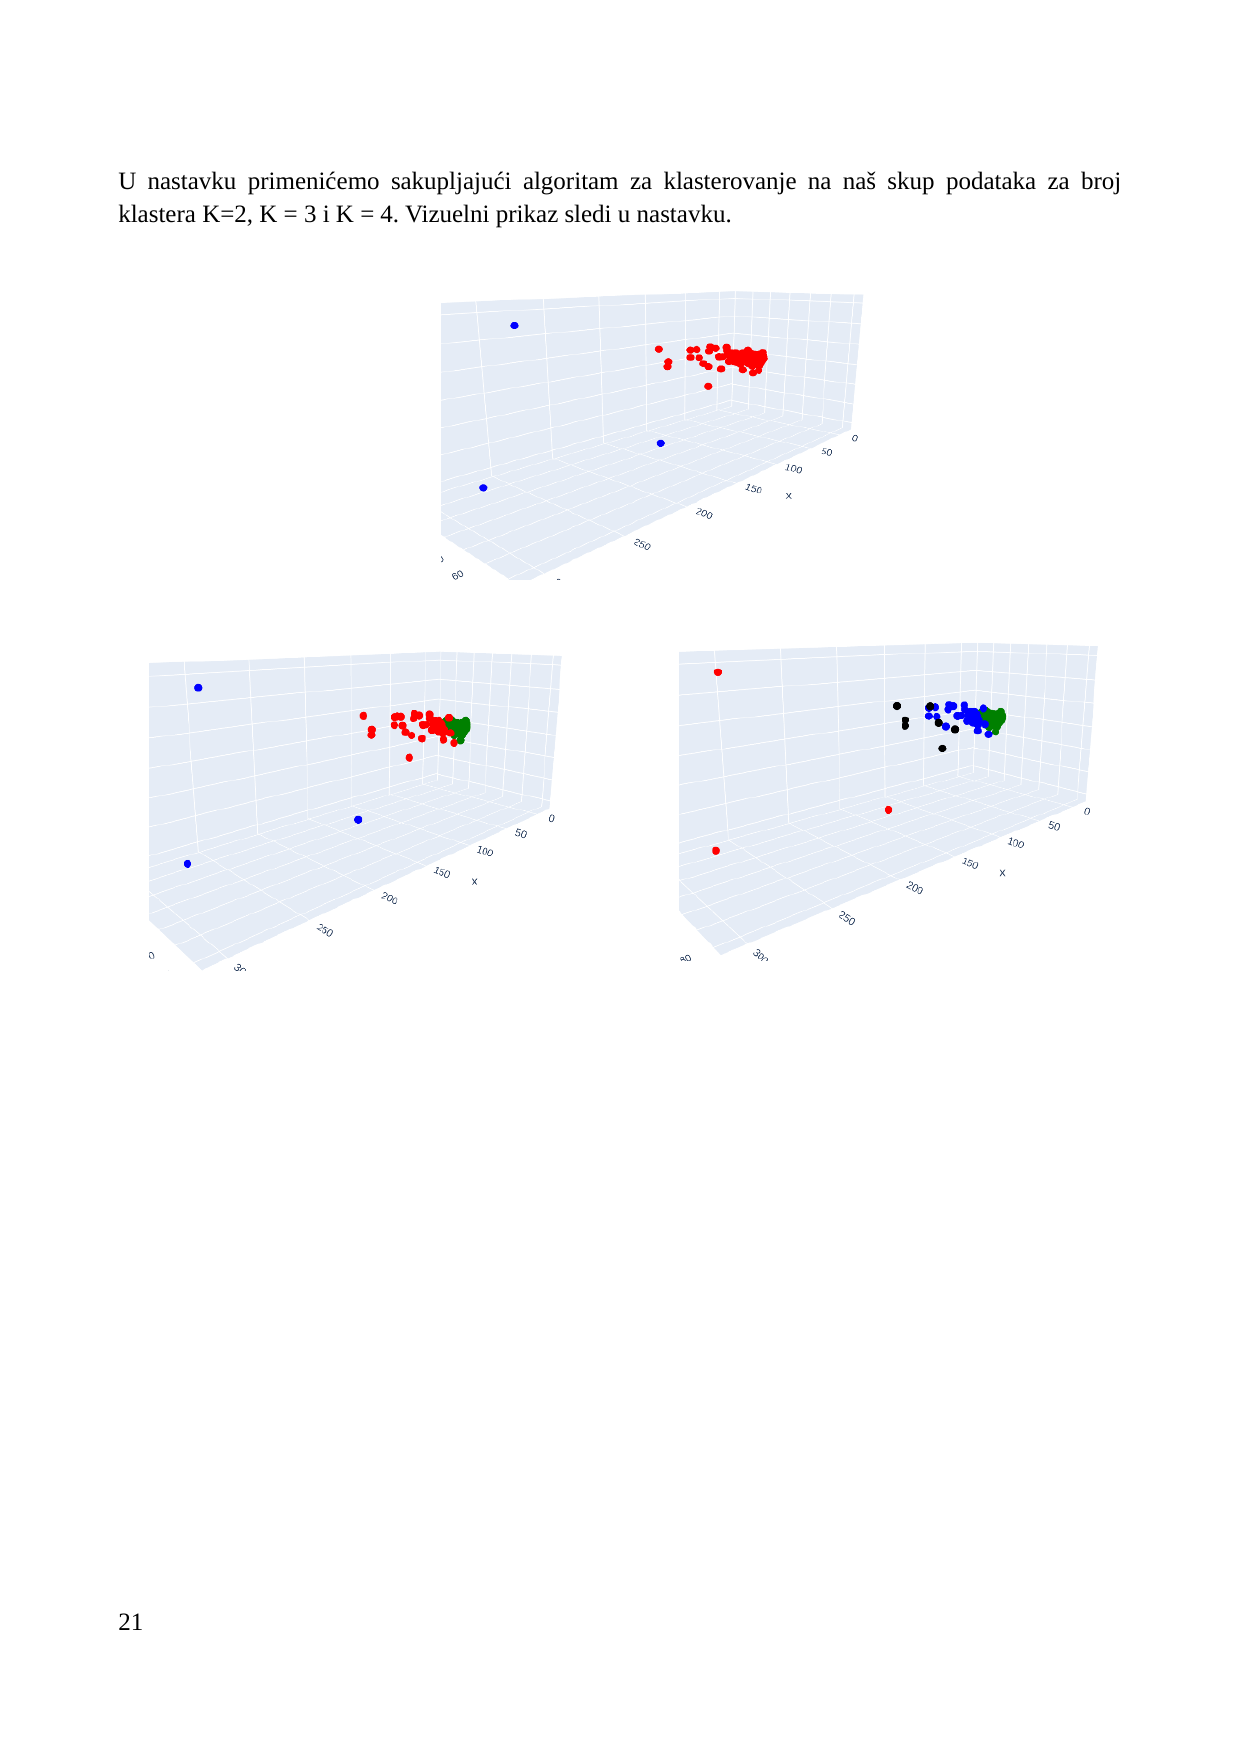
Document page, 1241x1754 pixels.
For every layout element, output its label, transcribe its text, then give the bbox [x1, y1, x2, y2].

text U nastavku primenićemo sakupljajući algoritam za klasterovanje na naš skup podataka za broj klastera K=2, K = 3 i K = 4. Vizuelni prikaz sledi u nastavku. [118, 166, 1122, 227]
picture [383, 272, 885, 597]
picture [130, 647, 574, 973]
picture [665, 637, 1109, 975]
